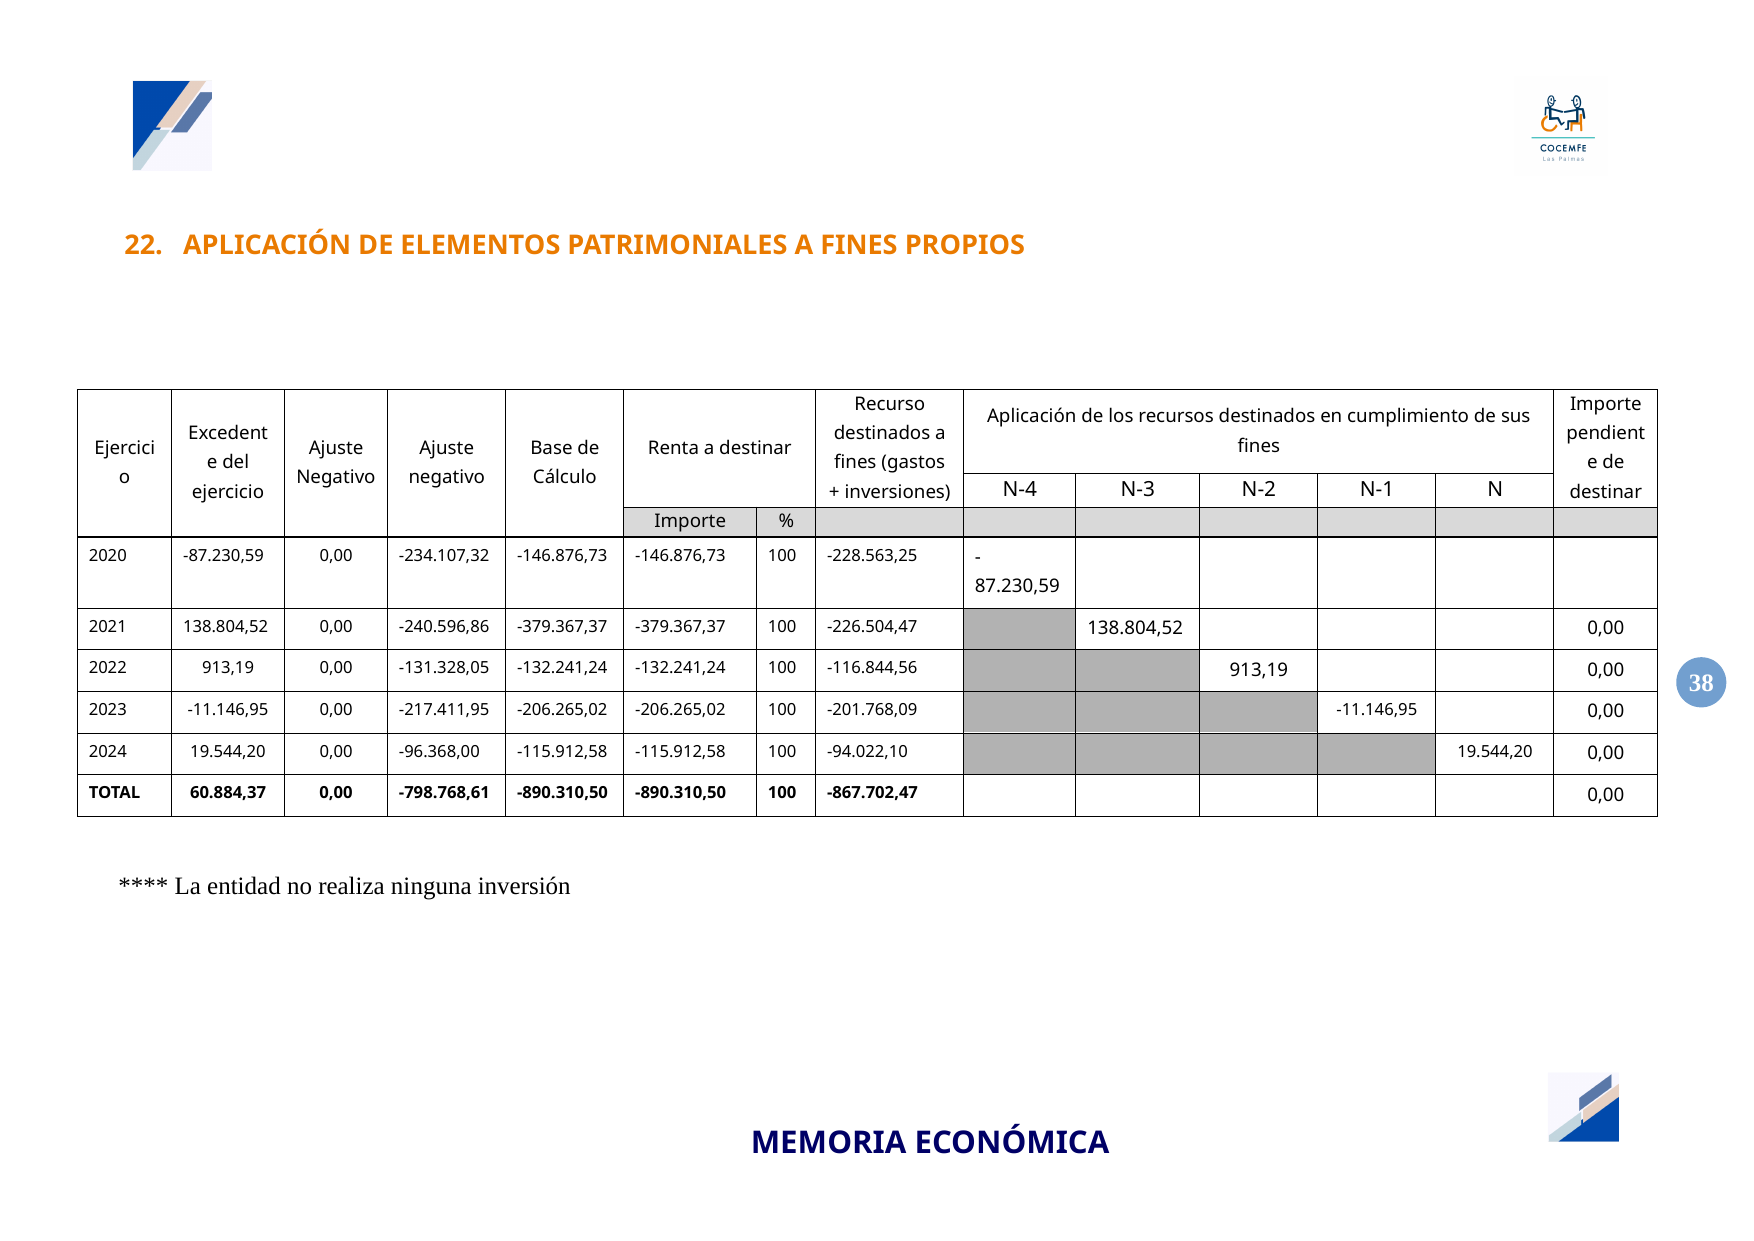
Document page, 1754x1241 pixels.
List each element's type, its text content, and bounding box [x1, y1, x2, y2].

table_cell -94.022,10 [816, 734, 963, 774]
picture [132, 80, 212, 171]
table_cell [1318, 734, 1435, 774]
table_cell 0,00 [1554, 692, 1657, 732]
table_cell 0,00 [285, 775, 387, 816]
table_header Importe pendiente de destinar [1554, 390, 1657, 507]
table_cell [964, 775, 1075, 816]
table_header Ejercicio [78, 390, 171, 536]
table_cell [1318, 508, 1435, 536]
table_cell [1200, 538, 1317, 607]
table_cell [1436, 775, 1553, 816]
table_cell [1554, 508, 1657, 536]
table_header Base de Cálculo [506, 390, 623, 536]
table_cell -132.241,24 [624, 650, 756, 691]
table_cell -11.146,95 [172, 692, 284, 732]
table_cell 2023 [78, 692, 171, 732]
table_cell [964, 609, 1075, 649]
table_cell 2022 [78, 650, 171, 691]
table_cell N-4 [964, 474, 1075, 507]
table_cell 138.804,52 [1076, 609, 1199, 649]
table_cell -201.768,09 [816, 692, 963, 732]
table_cell 0,00 [285, 650, 387, 691]
table_cell [964, 692, 1075, 732]
table_cell [964, 508, 1075, 536]
table_cell -115.912,58 [624, 734, 756, 774]
table_cell 2024 [78, 734, 171, 774]
table_cell -115.912,58 [506, 734, 623, 774]
table_cell [1200, 692, 1317, 732]
table_cell [1200, 775, 1317, 816]
table_cell [964, 734, 1075, 774]
table_cell -228.563,25 [816, 538, 963, 607]
table_cell % [757, 508, 815, 536]
table_cell 0,00 [285, 538, 387, 607]
table_cell [964, 650, 1075, 691]
table_cell [1076, 692, 1199, 732]
table_cell [1318, 538, 1435, 607]
table_cell 138.804,52 [172, 609, 284, 649]
table_cell -146.876,73 [506, 538, 623, 607]
table_cell -96.368,00 [388, 734, 505, 774]
table_header Ajuste negativo [388, 390, 505, 536]
table_cell [1436, 538, 1553, 607]
table_cell [1436, 609, 1553, 649]
table_cell N-3 [1076, 474, 1199, 507]
table_cell -890.310,50 [624, 775, 756, 816]
table_cell Importe [624, 508, 756, 536]
table_cell [1076, 508, 1199, 536]
table_cell TOTAL [78, 775, 171, 816]
table_cell 100 [757, 775, 815, 816]
text **** La entidad no realiza ninguna inversión [118, 871, 1636, 900]
table_cell -379.367,37 [624, 609, 756, 649]
table_cell -132.241,24 [506, 650, 623, 691]
table_cell [1200, 734, 1317, 774]
table_cell [1554, 538, 1657, 607]
table_cell 100 [757, 734, 815, 774]
table_cell [1436, 650, 1553, 691]
table_cell -131.328,05 [388, 650, 505, 691]
table_cell 19.544,20 [172, 734, 284, 774]
table_cell 100 [757, 650, 815, 691]
table_cell 0,00 [1554, 775, 1657, 816]
table_cell 2021 [78, 609, 171, 649]
table_header Aplicación de los recursos destinados en cumplimiento de sus fines [964, 390, 1553, 473]
table_cell 0,00 [285, 734, 387, 774]
table_cell 19.544,20 [1436, 734, 1553, 774]
table_cell [1200, 508, 1317, 536]
table_cell [1076, 775, 1199, 816]
table_cell -87.230,59 [964, 538, 1075, 607]
table_cell 0,00 [285, 609, 387, 649]
table_cell -379.367,37 [506, 609, 623, 649]
table_cell -217.411,95 [388, 692, 505, 732]
table_cell -11.146,95 [1318, 692, 1435, 732]
table_header Recurso destinados a fines (gastos + inversiones) [816, 390, 963, 507]
table_cell 100 [757, 538, 815, 607]
table_header Ajuste Negativo [285, 390, 387, 536]
table_cell -226.504,47 [816, 609, 963, 649]
table_cell 0,00 [1554, 650, 1657, 691]
table_cell 0,00 [285, 692, 387, 732]
table_cell [1318, 775, 1435, 816]
table_cell 60.884,37 [172, 775, 284, 816]
table_cell N [1436, 474, 1553, 507]
table_cell [1318, 609, 1435, 649]
table_cell 2020 [78, 538, 171, 607]
table_cell -87.230,59 [172, 538, 284, 607]
table_cell N-2 [1200, 474, 1317, 507]
table_cell 913,19 [1200, 650, 1317, 691]
table_cell [1436, 692, 1553, 732]
table_cell [1076, 650, 1199, 691]
table_cell [1076, 734, 1199, 774]
table_cell 0,00 [1554, 734, 1657, 774]
picture [1513, 76, 1608, 176]
table_cell [1318, 650, 1435, 691]
table_header Renta a destinar [624, 390, 815, 507]
table_cell 100 [757, 692, 815, 732]
table_cell [1200, 609, 1317, 649]
table_cell -240.596,86 [388, 609, 505, 649]
table_cell N-1 [1318, 474, 1435, 507]
table_cell -234.107,32 [388, 538, 505, 607]
table_cell -206.265,02 [506, 692, 623, 732]
table_cell -867.702,47 [816, 775, 963, 816]
table_cell -798.768,61 [388, 775, 505, 816]
table_cell 100 [757, 609, 815, 649]
table_header Excedente del ejercicio [172, 390, 284, 536]
table_cell -890.310,50 [506, 775, 623, 816]
list APLICACIÓN DE ELEMENTOS PATRIMONIALES A FINES PROPIOS [124, 225, 1636, 262]
table_cell -146.876,73 [624, 538, 756, 607]
table_cell [816, 508, 963, 536]
table_cell -206.265,02 [624, 692, 756, 732]
table_cell [1076, 538, 1199, 607]
table_cell [1436, 508, 1553, 536]
table_cell 913,19 [172, 650, 284, 691]
table_cell 0,00 [1554, 609, 1657, 649]
picture [1548, 1073, 1619, 1142]
table_cell -116.844,56 [816, 650, 963, 691]
